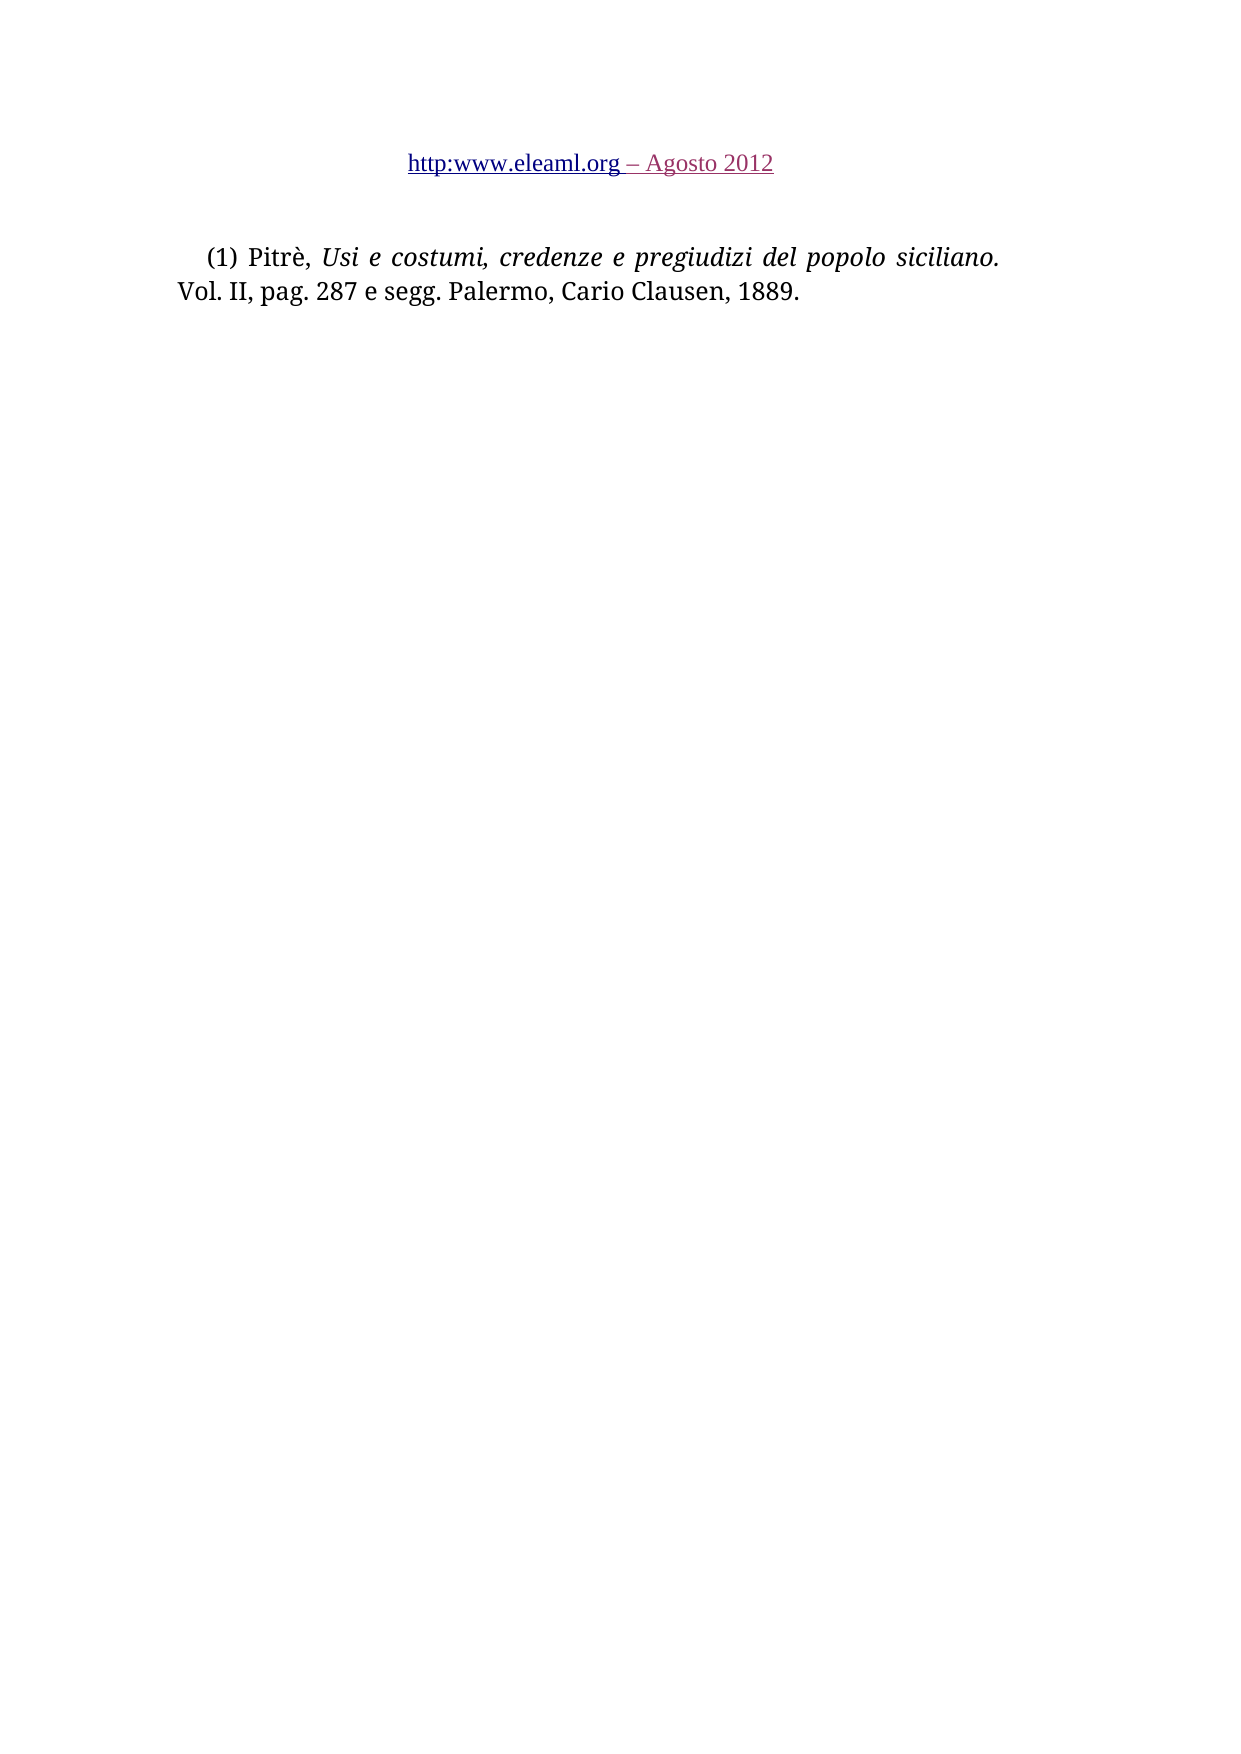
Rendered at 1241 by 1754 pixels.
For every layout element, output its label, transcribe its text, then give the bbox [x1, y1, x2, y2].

text (1) Pitrè, Usi e costumi, credenze e pregiudizi del popolo siciliano. Vol. II, pag. 287 e segg. Palermo, Cario Clausen, 1889. [177, 240, 1004, 308]
